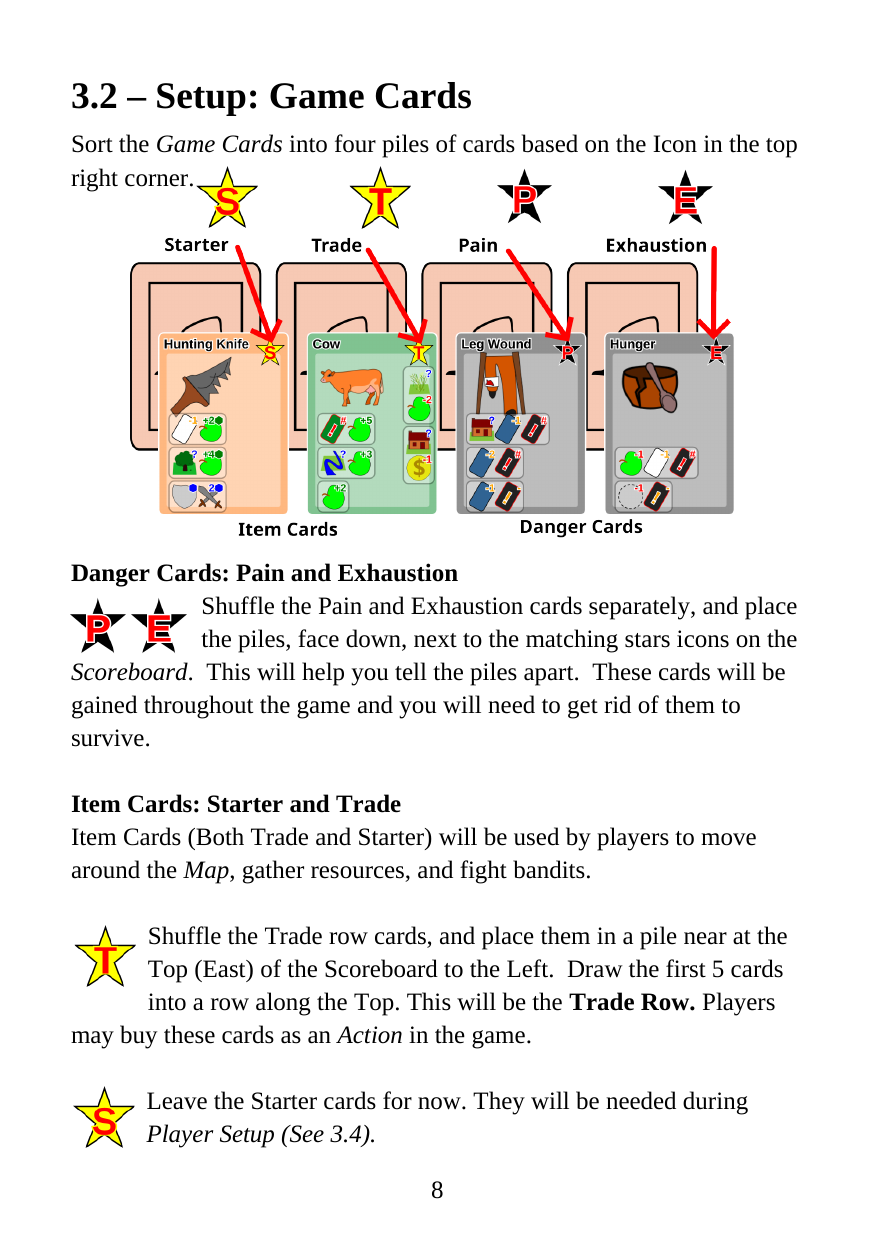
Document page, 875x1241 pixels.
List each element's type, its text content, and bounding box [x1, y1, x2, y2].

text Item Cards: Starter and Trade [71, 789, 803, 818]
picture [66, 593, 190, 656]
text Sort the Game Cards into four piles of cards based on the Icon in the top right corner. [71, 129, 803, 191]
picture [74, 925, 136, 987]
picture [73, 1086, 135, 1148]
picture [110, 164, 772, 554]
text Shuffle the Trade row cards, and place them in a pile near at the Top (East) of the Scoreboard to the Left. Draw the first 5 cards into a row along the Top. This will be the Trade Row. Players may buy these cards as an Action in the game. [71, 921, 803, 1049]
text Item Cards (Both Trade and Starter) will be used by players to move around the Map, gather resources, and fight bandits. [71, 822, 803, 884]
subtitle 3.2 – Setup: Game Cards [71, 74, 803, 117]
text Danger Cards: Pain and Exhaustion [71, 554, 803, 586]
text Shuffle the Pain and Exhaustion cards separately, and place the piles, face down, next to the matching stars icons on the Scoreboard. This will help you tell the piles apart. These cards will be gained throughout the game and you will need to get rid of them to survive. [71, 591, 803, 752]
text Leave the Starter cards for now. They will be needed during Player Setup (See 3.4). [135, 1086, 803, 1148]
